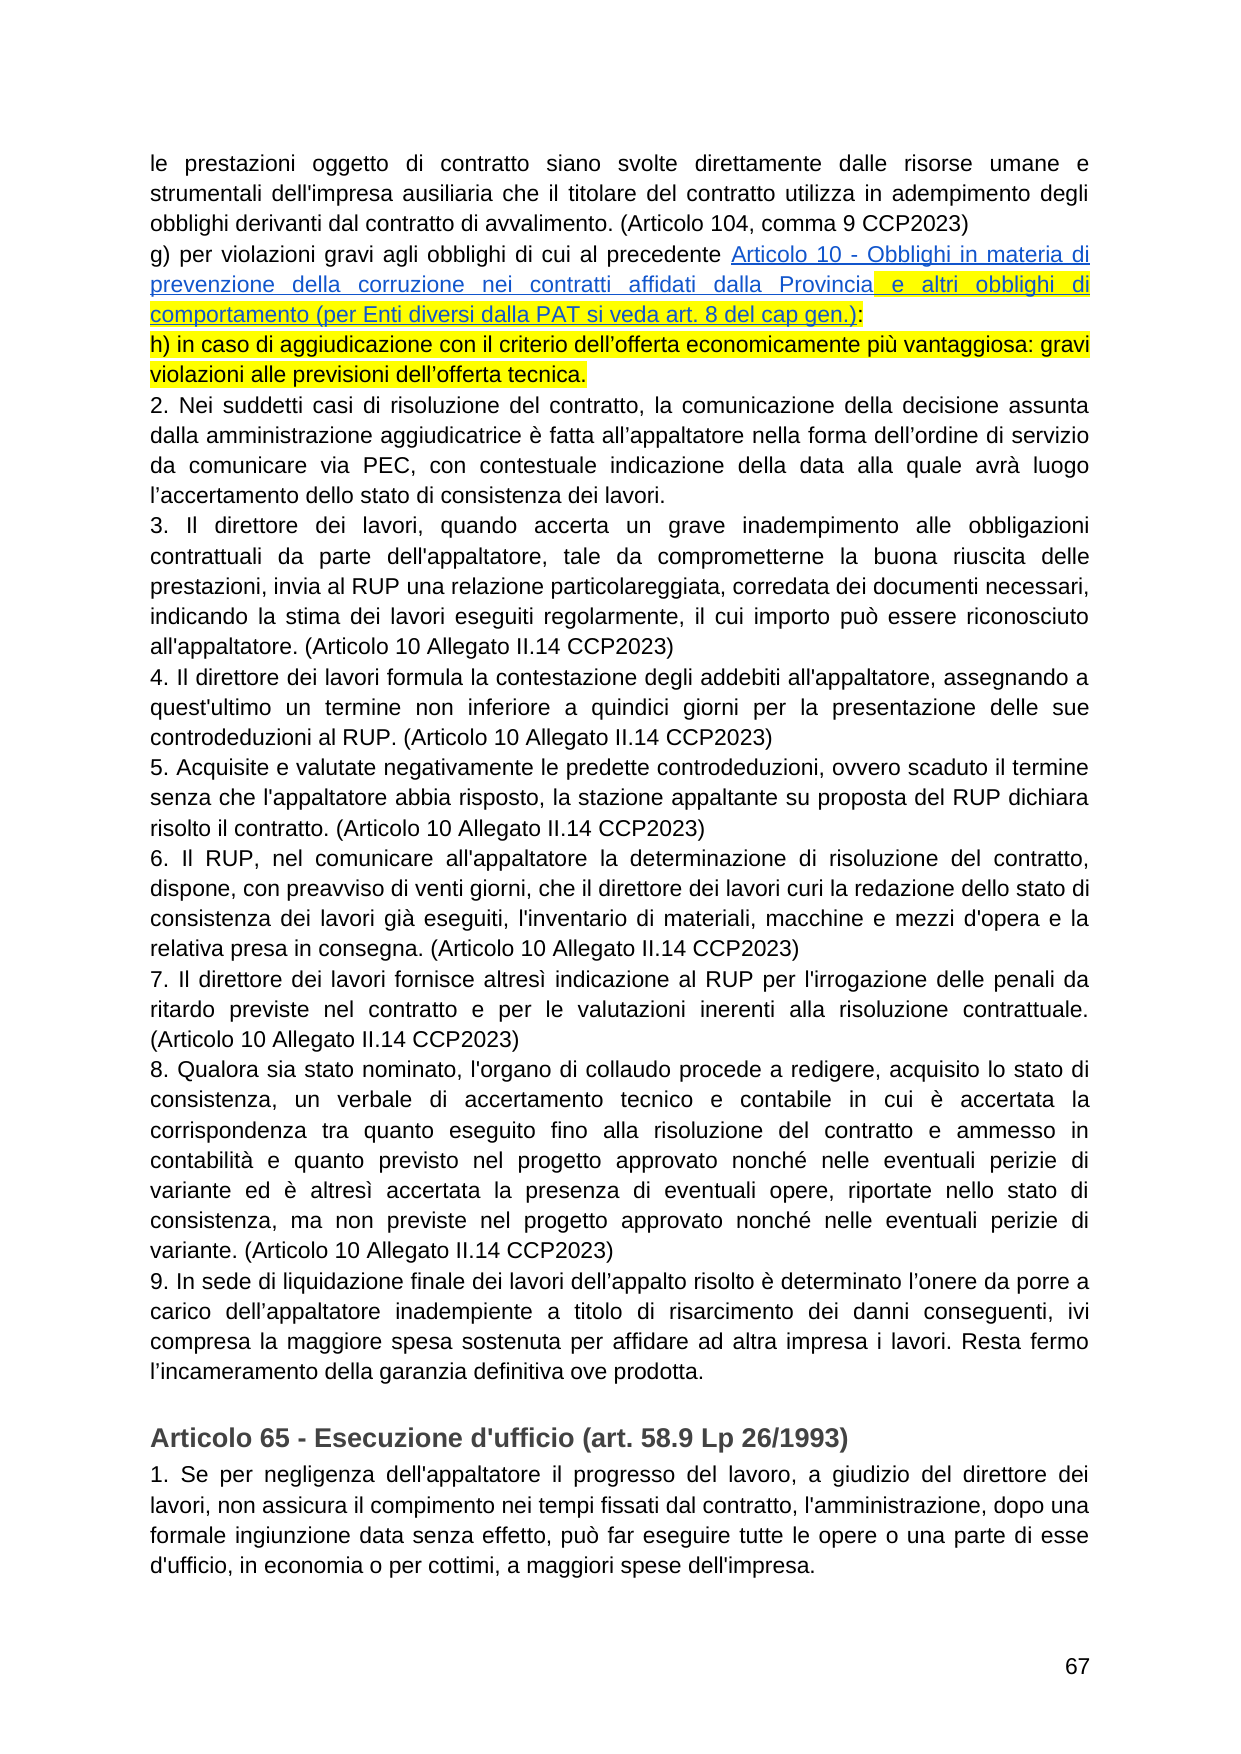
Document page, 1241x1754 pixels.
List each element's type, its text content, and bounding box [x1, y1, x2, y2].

text 5. Acquisite e valutate negativamente le predette controdeduzioni, ovvero scaduto il termine senza che l'appaltatore abbia risposto, la stazione appaltante su proposta del RUP dichiara risolto il contratto. (Articolo 10 Allegato II.14 CCP2023) [150, 754, 1090, 841]
text 6. Il RUP, nel comunicare all'appaltatore la determinazione di risoluzione del contratto, dispone, con preavviso di venti giorni, che il direttore dei lavori curi la redazione dello stato di consistenza dei lavori già eseguiti, l'inventario di materiali, macchine e mezzi d'opera e la relativa presa in consegna. (Articolo 10 Allegato II.14 CCP2023) [150, 845, 1090, 962]
text 9. In sede di liquidazione finale dei lavori dell’appalto risolto è determinato l’onere da porre a carico dell’appaltatore inadempiente a titolo di risarcimento dei danni conseguenti, ivi compresa la maggiore spesa sostenuta per affidare ad altra impresa i lavori. Resta fermo l’incameramento della garanzia definitiva ove prodotta. [150, 1268, 1090, 1385]
text 3. Il direttore dei lavori, quando accerta un grave inadempimento alle obbligazioni contrattuali da parte dell'appaltatore, tale da comprometterne la buona riuscita delle prestazioni, invia al RUP una relazione particolareggiata, corredata dei documenti necessari, indicando la stima dei lavori eseguiti regolarmente, il cui importo può essere riconosciuto all'appaltatore. (Articolo 10 Allegato II.14 CCP2023) [150, 512, 1090, 660]
text 2. Nei suddetti casi di risoluzione del contratto, la comunicazione della decisione assunta dalla amministrazione aggiudicatrice è fatta all’appaltatore nella forma dell’ordine di servizio da comunicare via PEC, con contestuale indicazione della data alla quale avrà luogo l’accertamento dello stato di consistenza dei lavori. [150, 392, 1090, 509]
text 4. Il direttore dei lavori formula la contestazione degli addebiti all'appaltatore, assegnando a quest'ultimo un termine non inferiore a quindici giorni per la presentazione delle sue controdeduzioni al RUP. (Articolo 10 Allegato II.14 CCP2023) [150, 663, 1090, 750]
text g) per violazioni gravi agli obblighi di cui al precedente Articolo 10 - Obblighi in materia di prevenzione della corruzione nei contratti affidati dalla Provincia e altri obblighi di [150, 241, 1090, 294]
text comportamento (per Enti diversi dalla PAT si veda art. 8 del cap gen.): [150, 295, 1090, 327]
text 8. Qualora sia stato nominato, l'organo di collaudo procede a redigere, acquisito lo stato di consistenza, un verbale di accertamento tecnico e contabile in cui è accertata la corrispondenza tra quanto eseguito fino alla risoluzione del contratto e ammesso in contabilità e quanto previsto nel progetto approvato nonché nelle eventuali perizie di variante ed è altresì accertata la presenza di eventuali opere, riportate nello stato di consistenza, ma non previste nel progetto approvato nonché nelle eventuali perizie di variante. (Articolo 10 Allegato II.14 CCP2023) [150, 1056, 1090, 1264]
text le prestazioni oggetto di contratto siano svolte direttamente dalle risorse umane e strumentali dell'impresa ausiliaria che il titolare del contratto utilizza in adempimento degli obblighi derivanti dal contratto di avvalimento. (Articolo 104, comma 9 CCP2023) [150, 150, 1090, 237]
text h) in caso di aggiudicazione con il criterio dell’offerta economicamente più vantaggiosa: gravi violazioni alle previsioni dell’offerta tecnica. [150, 331, 1090, 388]
subtitle Articolo 65 - Esecuzione d'ufficio (art. 58.9 Lp 26/1993) [150, 1422, 1090, 1453]
text 1. Se per negligenza dell'appaltatore il progresso del lavoro, a giudizio del direttore dei lavori, non assicura il compimento nei tempi fissati dal contratto, l'amministrazione, dopo una formale ingiunzione data senza effetto, può far eseguire tutte le opere o una parte di esse d'ufficio, in economia o per cottimi, a maggiori spese dell'impresa. [150, 1461, 1090, 1578]
text 7. Il direttore dei lavori fornisce altresì indicazione al RUP per l'irrogazione delle penali da ritardo previste nel contratto e per le valutazioni inerenti alla risoluzione contrattuale. (Articolo 10 Allegato II.14 CCP2023) [150, 966, 1090, 1052]
